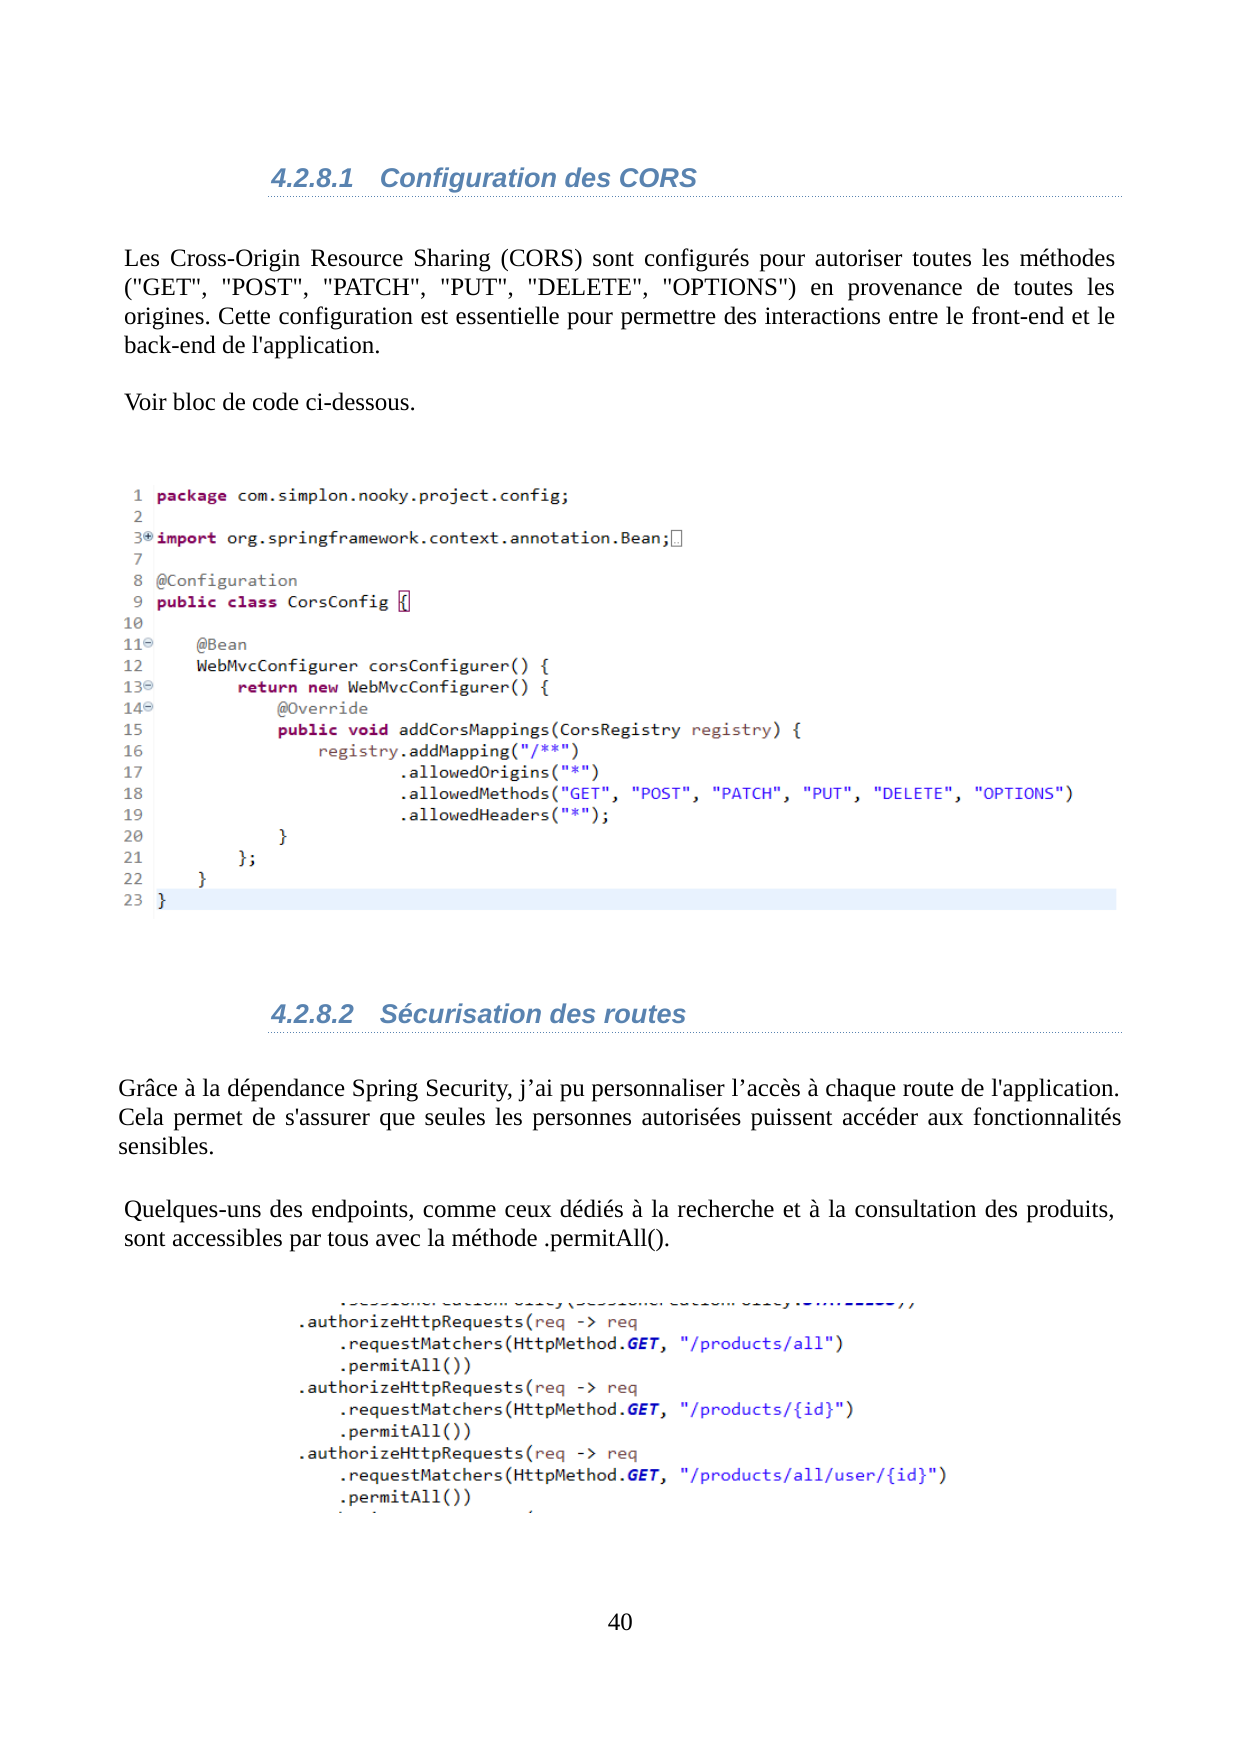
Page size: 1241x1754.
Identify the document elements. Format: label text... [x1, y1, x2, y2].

subtitle Configuration des CORS [268, 159, 1122, 197]
text Grâce à la dépendance Spring Security, j’ai pu personnaliser l’accès à chaque route de l'application. Cela permet de s'assurer que seules les personnes autorisées puissent accéder aux fonctionnalités sensibles. [118, 1073, 1122, 1159]
table_cell [118, 1528, 1122, 1568]
table_header Quelques-uns des endpoints, comme ceux dédiés à la recherche et à la consultation des produits, sont accessibles par tous avec la méthode .permitAll(). [118, 1188, 1122, 1286]
picture [252, 1303, 964, 1513]
table_cell [118, 479, 1122, 953]
picture [123, 485, 1117, 919]
subtitle Sécurisation des routes [268, 995, 1122, 1032]
table_cell [118, 1286, 1122, 1527]
table_header Les Cross-Origin Resource Sharing (CORS) sont configurés pour autoriser toutes les méthodes ("GET", "POST", "PATCH", "PUT", "DELETE", "OPTIONS") en provenance de toutes les origines. Cette configuration est essentielle pour permettre des interactions entre le front-end et le back-end de l'application. Voir bloc de code ci-dessous. [118, 238, 1122, 479]
